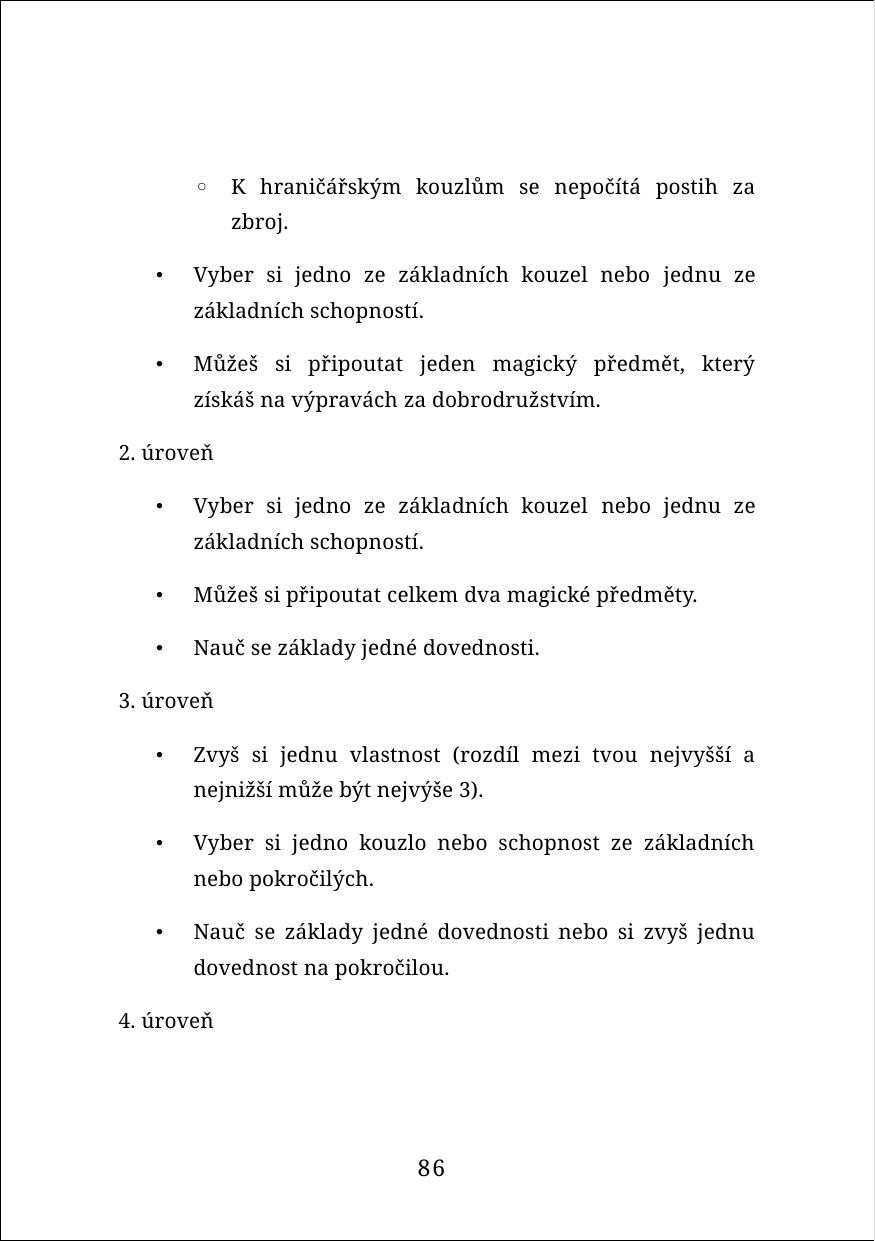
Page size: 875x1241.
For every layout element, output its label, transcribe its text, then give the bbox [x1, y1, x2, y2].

list Vyber si jedno ze základních kouzel nebo jednu ze základních schopností. [156, 491, 756, 555]
text 4. úroveň [118, 1006, 756, 1034]
list Nauč se základy jedné dovednosti. [156, 633, 756, 662]
list Zvyš si jednu vlastnost (rozdíl mezi tvou nejvyšší a nejnižší může být nejvýše 3). [156, 740, 756, 804]
text 2. úroveň [118, 438, 756, 466]
list Nauč se základy jedné dovednosti nebo si zvyš jednu dovednost na pokročilou. [156, 917, 756, 981]
text 3. úroveň [118, 686, 756, 715]
list Vyber si jedno ze základních kouzel nebo jednu ze základních schopností. [156, 261, 756, 324]
list K hraničářským kouzlům se nepočítá postih za zbroj. [193, 172, 756, 236]
list Můžeš si připoutat jeden magický předmět, který získáš na výpravách za dobrodružstvím. [156, 349, 756, 413]
list Můžeš si připoutat celkem dva magické předměty. [156, 580, 756, 608]
list Vyber si jedno kouzlo nebo schopnost ze základních nebo pokročilých. [156, 828, 756, 892]
